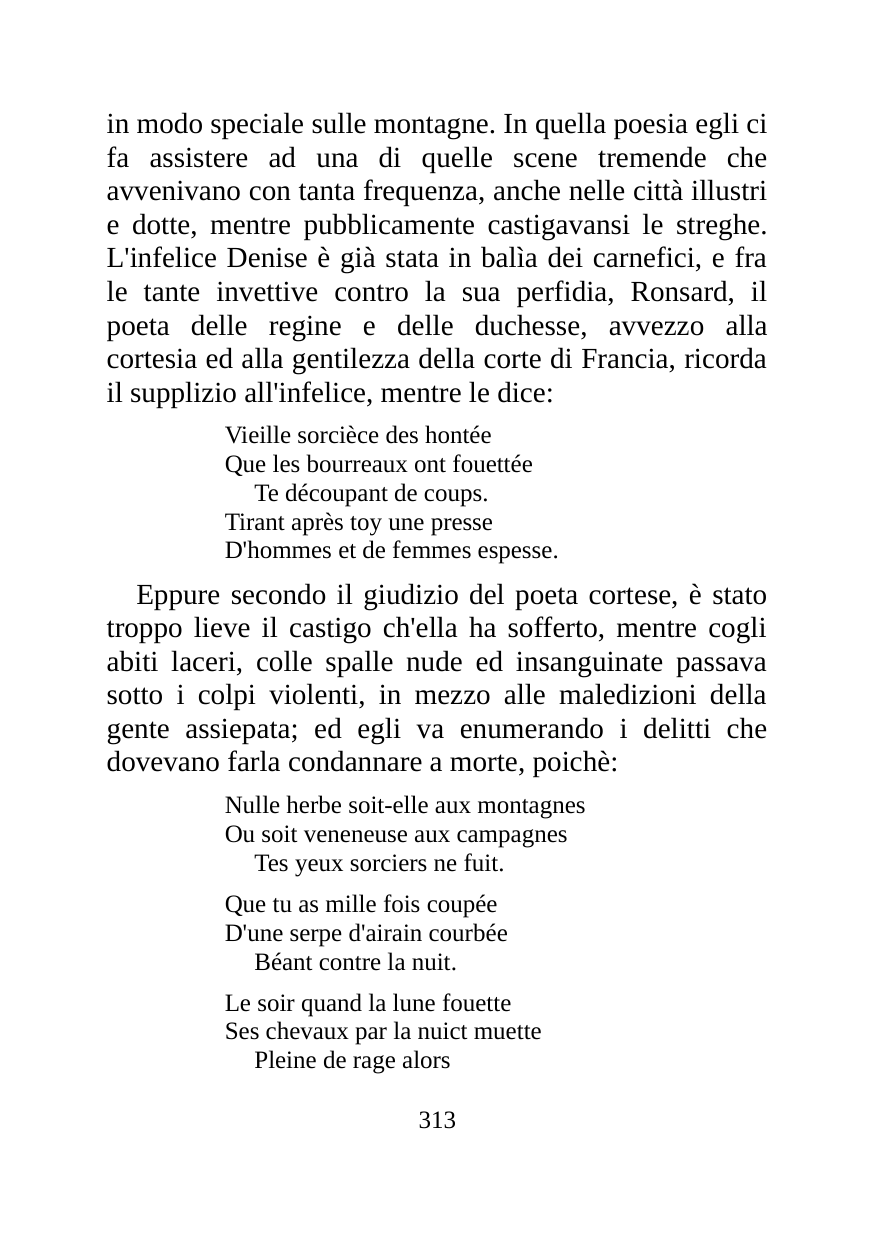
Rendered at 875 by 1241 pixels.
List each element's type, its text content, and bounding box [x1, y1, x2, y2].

text Ses chevaux par la nuict muette Pleine de rage alors [224, 1016, 768, 1074]
text Ou soit veneneuse aux campagnes Tes yeux sorciers ne fuit. [224, 819, 768, 877]
text Nulle herbe soit-elle aux montagnes [224, 790, 768, 819]
text Tirant après toy une presse [224, 507, 768, 536]
text in modo speciale sulle montagne. In quella poesia egli ci fa assistere ad una di quelle scene tremende che avvenivano con tanta frequenza, anche nelle città illustri e dotte, mentre pubblicamente castigavansi le streghe. L'infelice Denise è già stata in balìa dei carnefici, e fra le tante invettive contro la sua perfidia, Ronsard, il poeta delle regine e delle duchesse, avvezzo alla cortesia ed alla gentilezza della corte di Francia, ricorda il supplizio all'infelice, mentre le dice: [106, 106, 768, 408]
text Le soir quand la lune fouette [224, 988, 768, 1016]
text Eppure secondo il giudizio del poeta cortese, è stato troppo lieve il castigo ch'ella ha sofferto, mentre cogli abiti laceri, colle spalle nude ed insanguinate passava sotto i colpi violenti, in mezzo alle maledizioni della gente assiepata; ed egli va enumerando i delitti che dovevano farla condannare a morte, poichè: [106, 577, 768, 778]
text Que tu as mille fois coupée [224, 889, 768, 918]
text D'une serpe d'airain courbée Béant contre la nuit. [224, 918, 768, 975]
text Que les bourreaux ont fouettée Te découpant de coups. [224, 449, 768, 507]
text D'hommes et de femmes espesse. [224, 536, 768, 564]
text Vieille sorcièce des hontée [224, 421, 768, 449]
